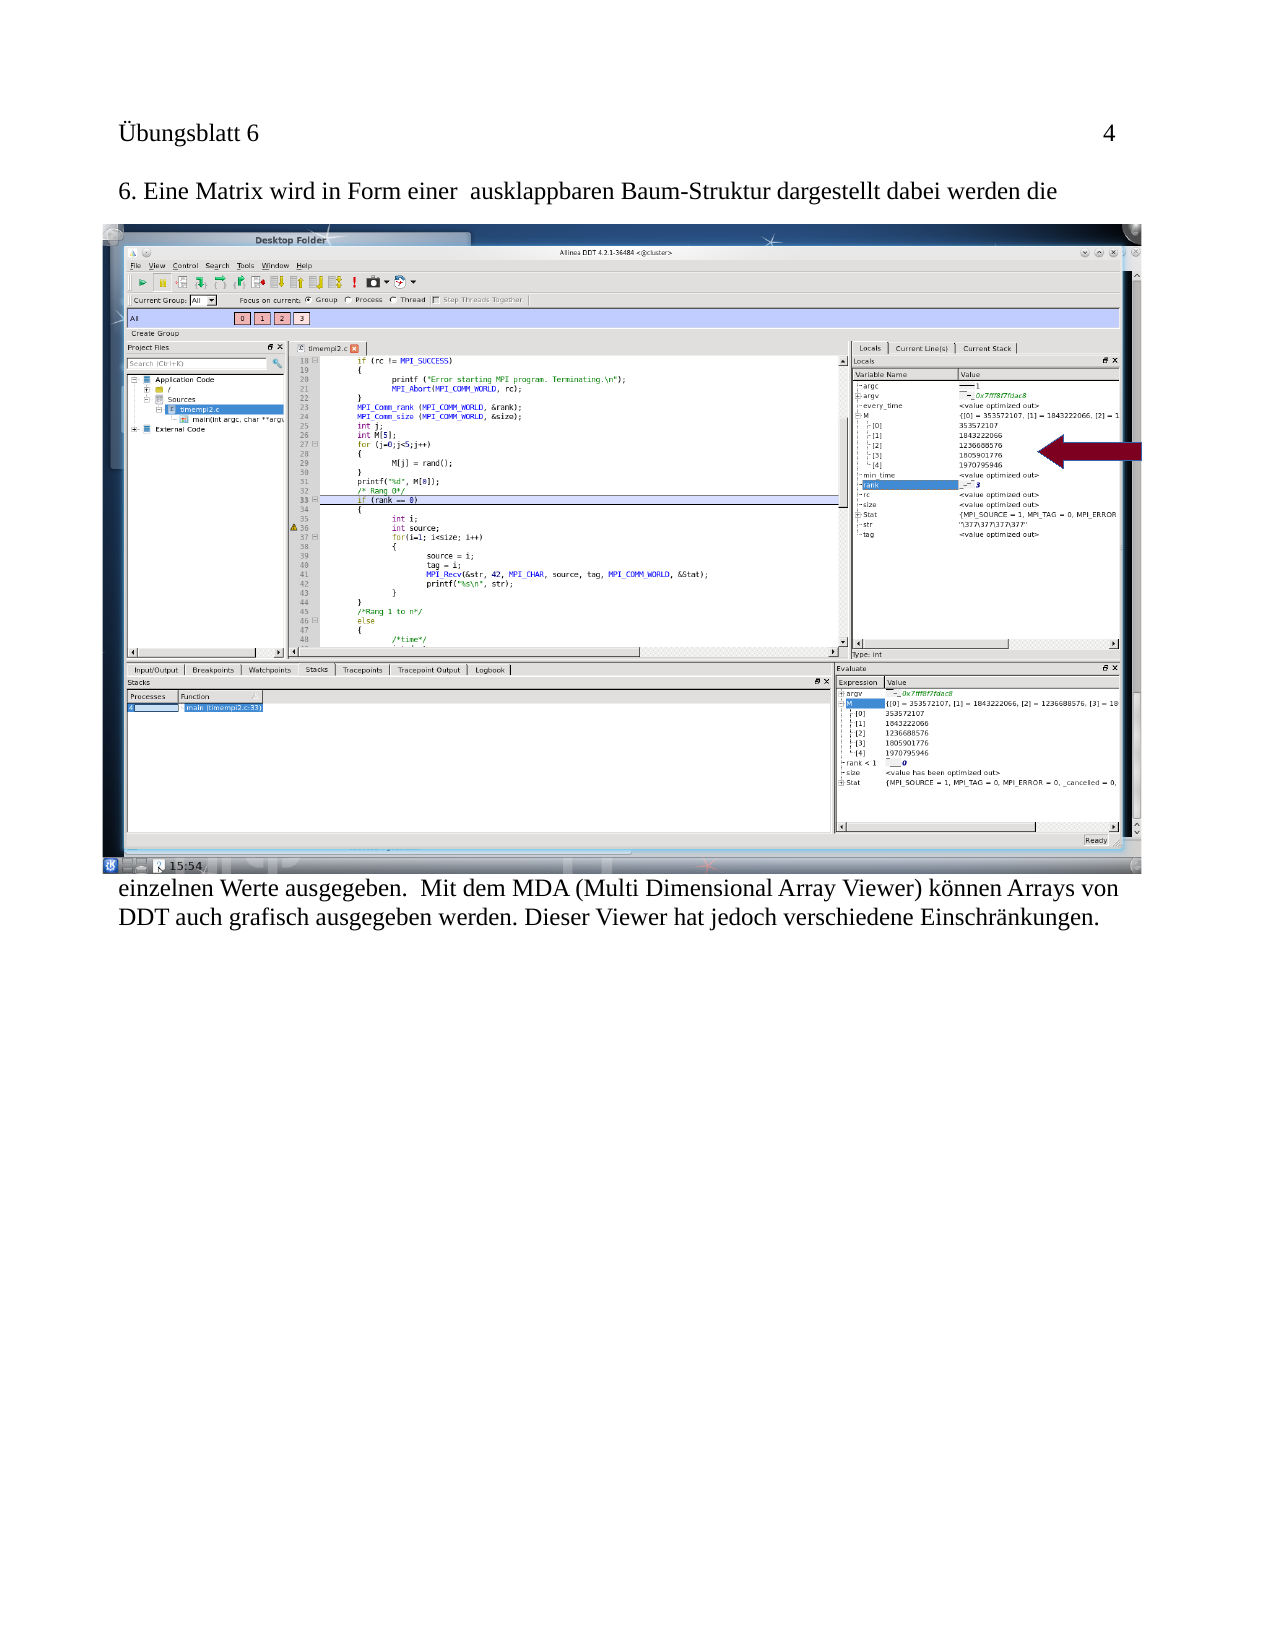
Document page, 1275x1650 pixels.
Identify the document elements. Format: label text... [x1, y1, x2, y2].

picture [102, 224, 1142, 874]
text 6. Eine Matrix wird in Form einer ausklappbaren Baum-Struktur dargestellt dabei werden die einzelnen Werte ausgegeben. Mit dem MDA (Multi Dimensional Array Viewer) können Arrays von DDT auch grafisch ausgegeben werden. Dieser Viewer hat jedoch verschiedene Einschränkungen. [118, 176, 1157, 931]
